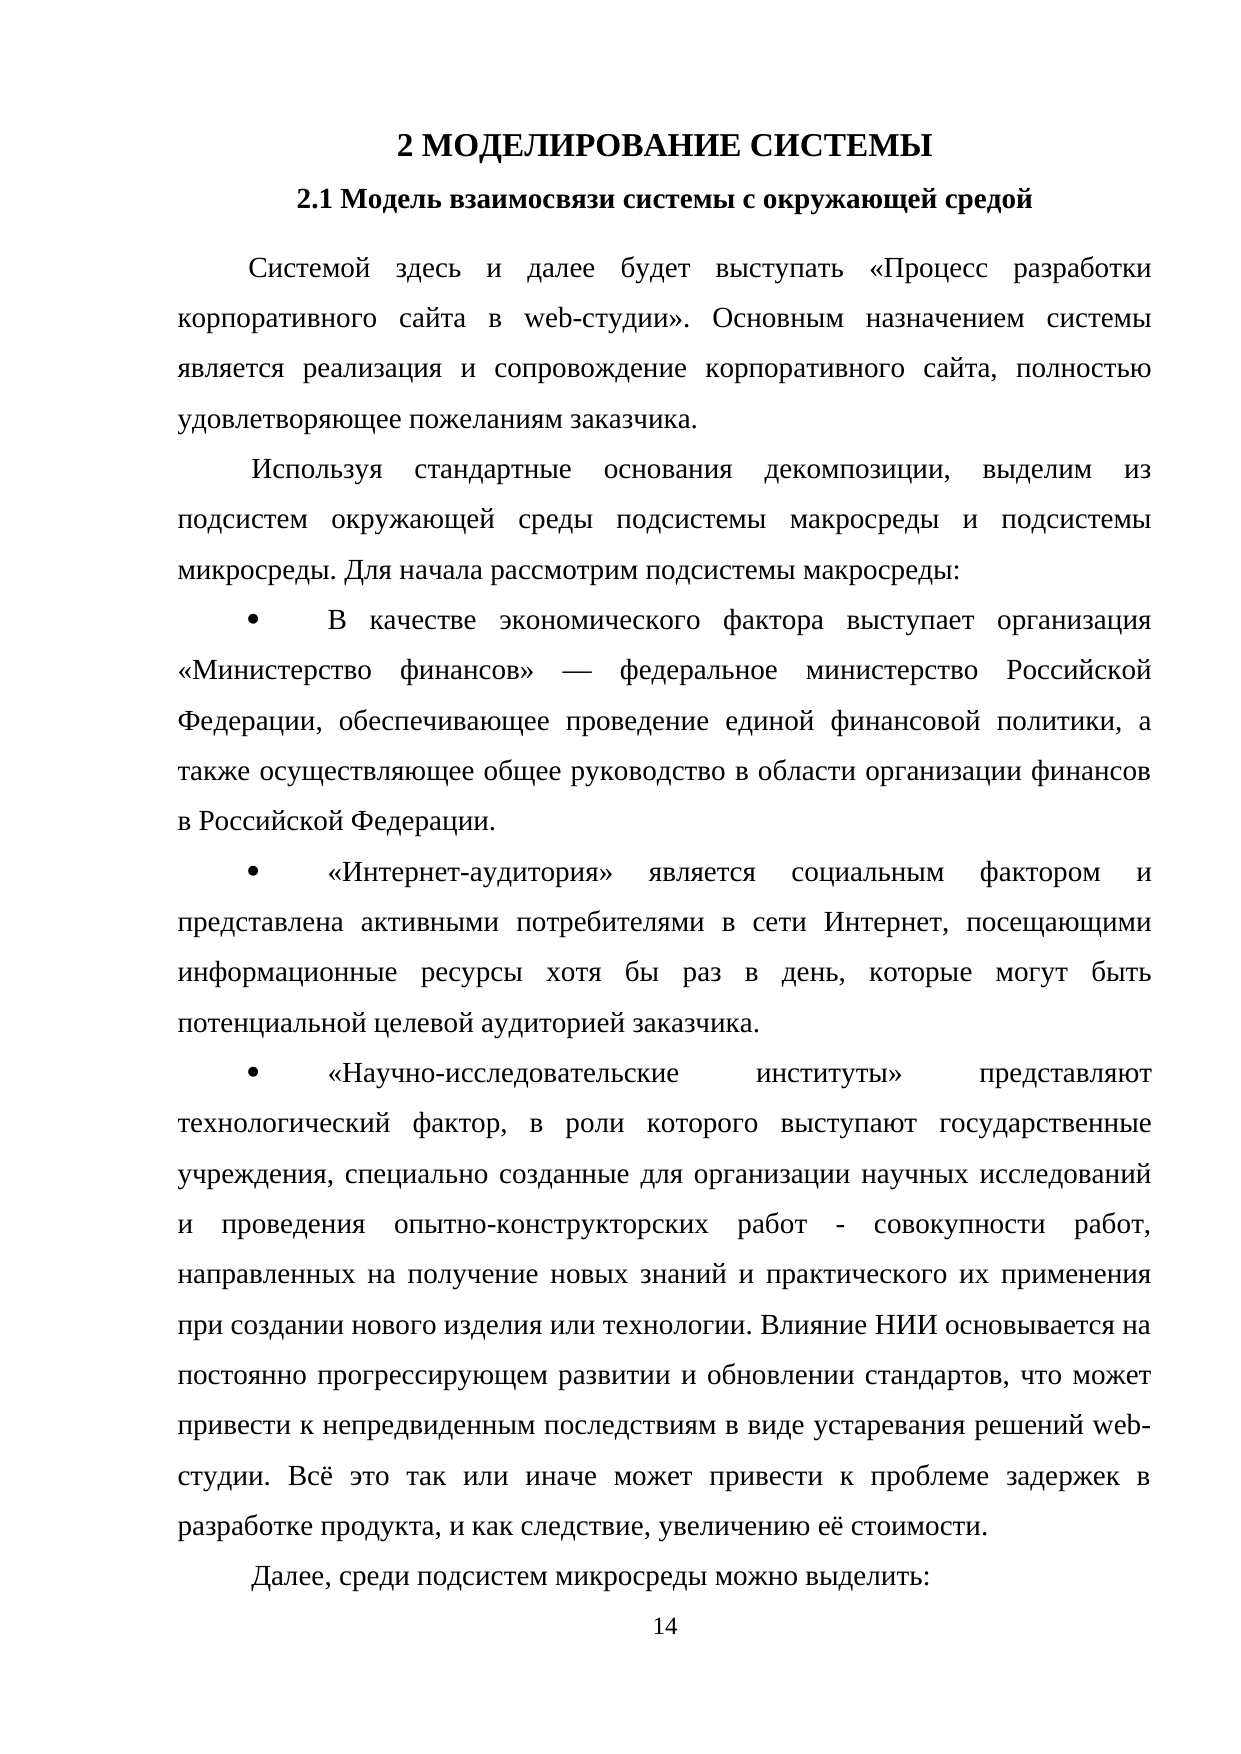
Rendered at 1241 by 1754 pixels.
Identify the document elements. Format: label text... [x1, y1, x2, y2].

text Используя стандартные основания декомпозиции, выделим из подсистем окружающей среды подсистемы макросреды и подсистемы микросреды. Для начала рассмотрим подсистемы макросреды: [177, 451, 1152, 585]
subtitle 2 МОДЕЛИРОВАНИЕ СИСТЕМЫ [177, 125, 1152, 163]
list «Научно-исследовательские институты» представляют технологический фактор, в роли которого выступают государственные учреждения, специально созданные для организации научных исследований и проведения опытно-конструкторских работ - совокупности работ, направленных на получение новых знаний и практического их применения при создании нового изделия или технологии. Влияние НИИ основывается на постоянно прогрессирующем развитии и обновлении стандартов, что может привести к непредвиденным последствиям в виде устаревания решений web-студии. Всё это так или иначе может привести к проблеме задержек в разработке продукта, и как следствие, увеличению её стоимости. [177, 1055, 1152, 1542]
text Далее, среди подсистем микросреды можно выделить: [177, 1558, 1152, 1592]
subtitle 2.1 Модель взаимосвязи системы с окружающей средой [177, 181, 1152, 215]
list «Интернет-аудитория» является социальным фактором и представлена активными потребителями в сети Интернет, посещающими информационные ресурсы хотя бы раз в день, которые могут быть потенциальной целевой аудиторией заказчика. [177, 854, 1152, 1038]
list В качестве экономического фактора выступает организация «Министерство финансов» — федеральное министерство Российской Федерации, обеспечивающее проведение единой финансовой политики, а также осуществляющее общее руководство в области организации финансов в Российской Федерации. [177, 602, 1152, 837]
text Системой здесь и далее будет выступать «Процесс разработки корпоративного сайта в web-студии». Основным назначением системы является реализация и сопровождение корпоративного сайта, полностью удовлетворяющее пожеланиям заказчика. [177, 250, 1152, 434]
